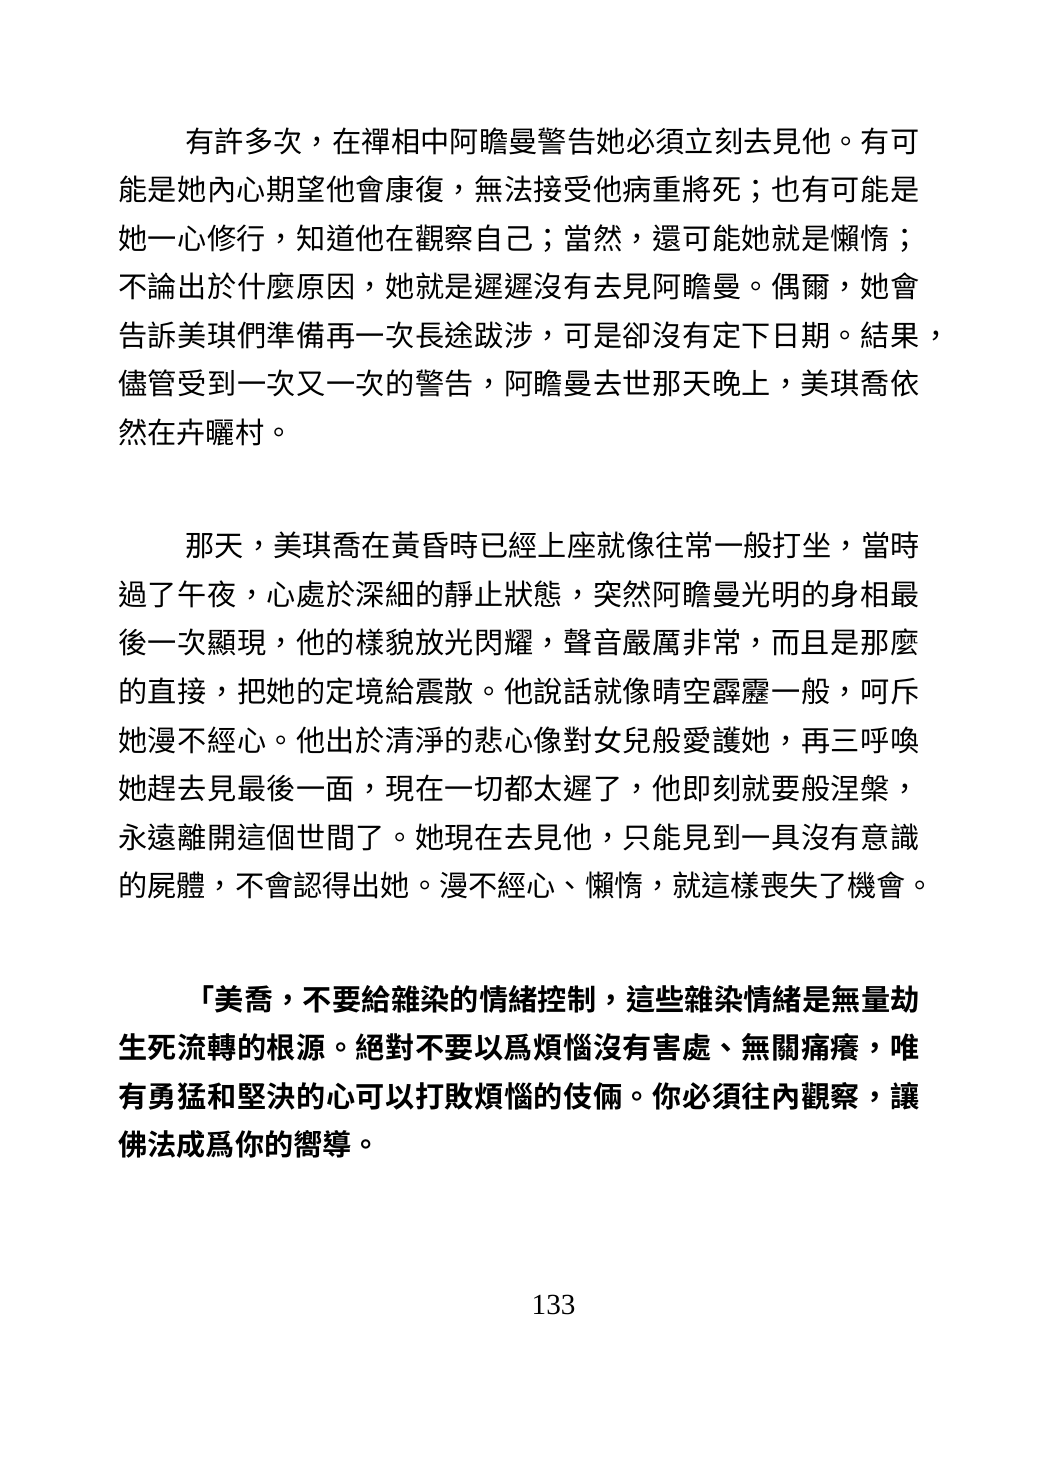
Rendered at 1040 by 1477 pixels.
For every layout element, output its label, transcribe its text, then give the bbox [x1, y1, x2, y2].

text 「美喬，不要給雜染的情緒控制，這些雜染情緒是無量劫生死流轉的根源。絕對不要以爲煩惱沒有害處、無關痛癢，唯有勇猛和堅決的心可以打敗煩惱的伎倆。你必須往內觀察，讓佛法成爲你的嚮導。 [118, 976, 921, 1164]
text 那天，美琪喬在黃昏時已經上座就像往常一般打坐，當時過了午夜，心處於深細的靜止狀態，突然阿瞻曼光明的身相最後一次顯現，他的樣貌放光閃耀，聲音嚴厲非常，而且是那麼的直接，把她的定境給震散。他說話就像晴空霹靂一般，呵斥她漫不經心。他出於清淨的悲心像對女兒般愛護她，再三呼喚她趕去見最後一面，現在一切都太遲了，他即刻就要般涅槃，永遠離開這個世間了。她現在去見他，只能見到一具沒有意識的屍體，不會認得出她。漫不經心、懶惰，就這樣喪失了機會。 [118, 523, 921, 905]
text 有許多次，在禪相中阿瞻曼警告她必須立刻去見他。有可能是她內心期望他會康復，無法接受他病重將死；也有可能是她一心修行，知道他在觀察自己；當然，還可能她就是懶惰；不論出於什麼原因，她就是遲遲沒有去見阿瞻曼。偶爾，她會告訴美琪們準備再一次長途跋涉，可是卻沒有定下日期。結果，儘管受到一次又一次的警告，阿瞻曼去世那天晚上，美琪喬依然在卉曬村。 [118, 118, 921, 452]
